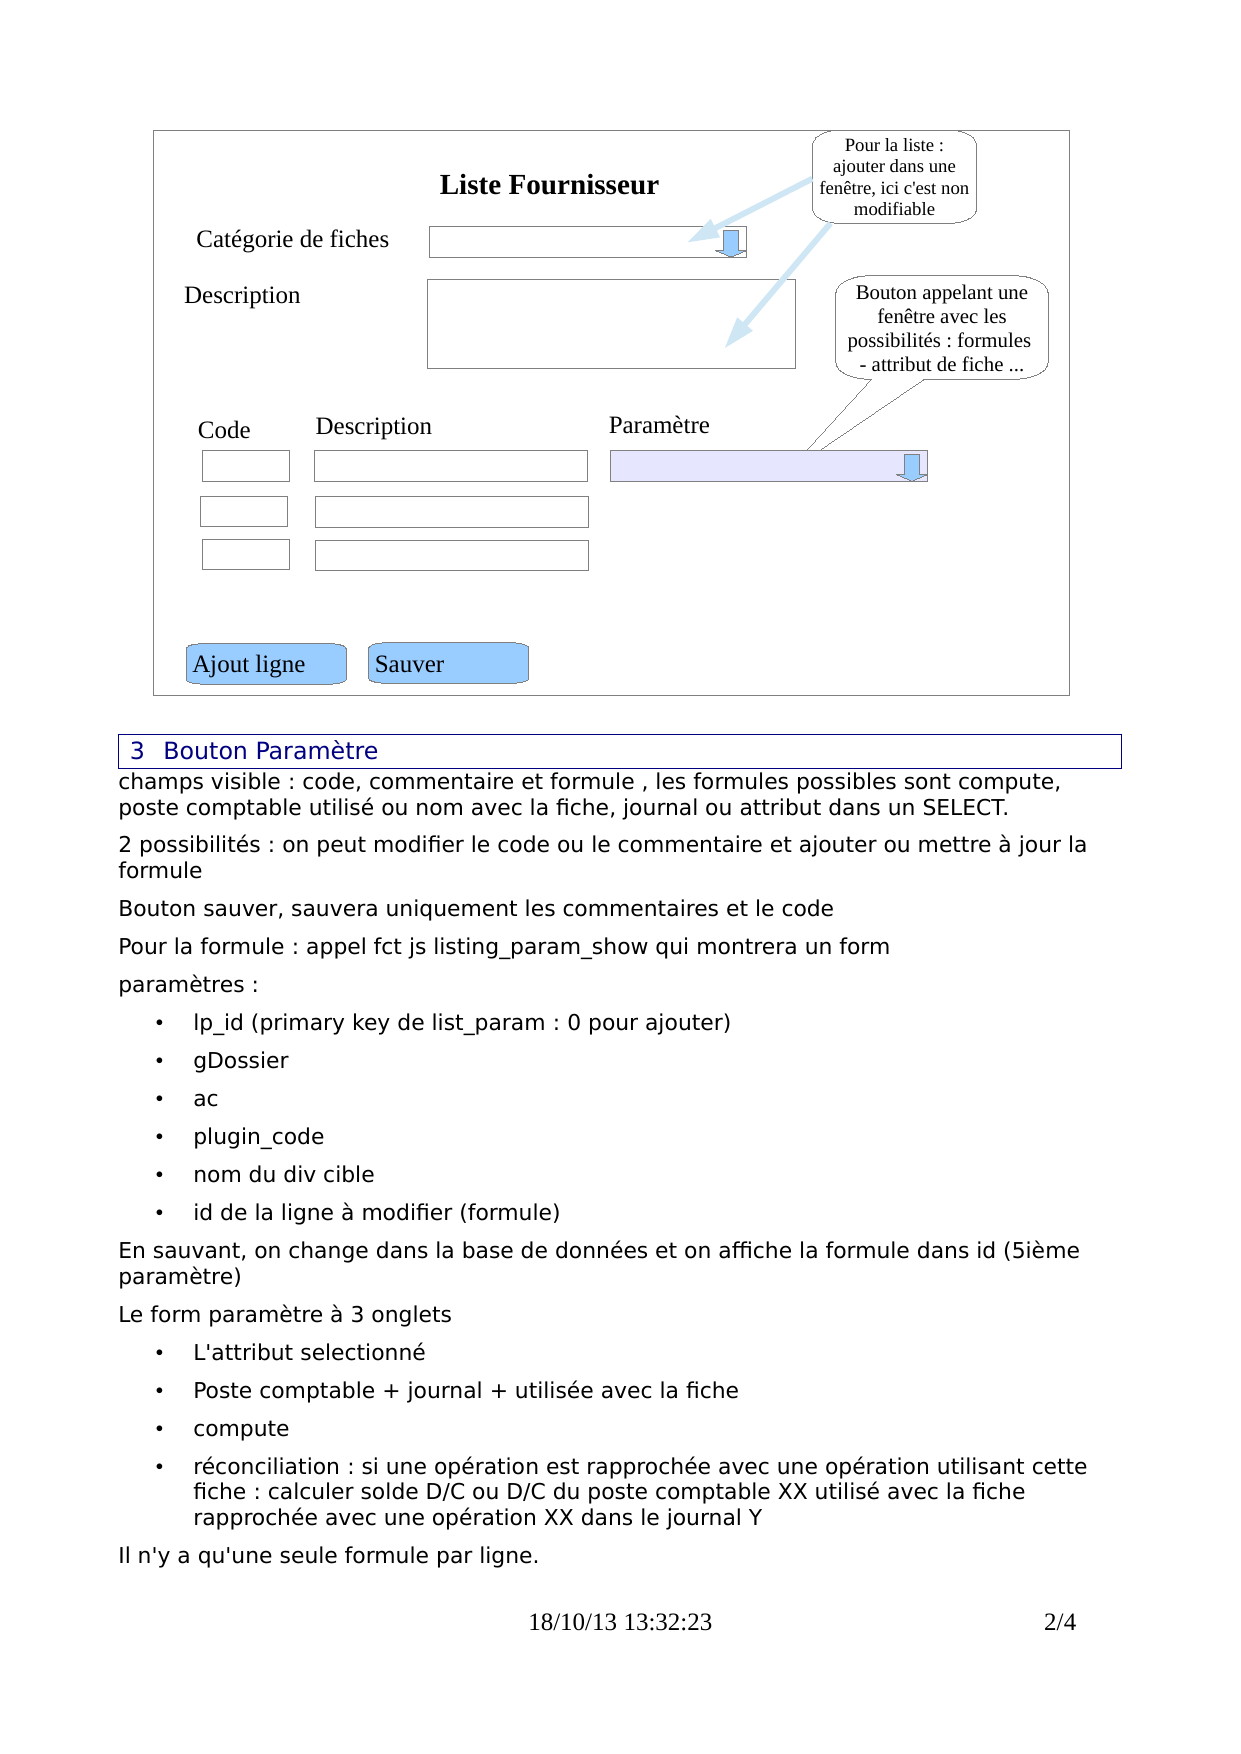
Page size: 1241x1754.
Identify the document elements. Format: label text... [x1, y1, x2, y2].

text Bouton sauver, sauvera uniquement les commentaires et le code [118, 896, 1122, 922]
list réconciliation : si une opération est rapprochée avec une opération utilisant cette fiche : calculer solde D/C ou D/C du poste comptable XX utilisé avec la fiche rapprochée avec une opération XX dans le journal Y [156, 1454, 1122, 1531]
list compute [156, 1416, 1122, 1441]
subtitle Bouton Paramètre [119, 735, 1121, 768]
list ac [156, 1086, 1122, 1112]
list L'attribut selectionné [156, 1340, 1122, 1365]
text 2 possibilités : on peut modifier le code ou le commentaire et ajouter ou mettre à jour la formule [118, 833, 1122, 884]
text paramètres : [118, 972, 1122, 998]
text En sauvant, on change dans la base de données et on affiche la formule dans id (5ième paramètre) [118, 1238, 1122, 1289]
list nom du div cible [156, 1162, 1122, 1188]
list gDossier [156, 1048, 1122, 1074]
text Il n'y a qu'une seule formule par ligne. [118, 1543, 1122, 1568]
list lp_id (primary key de list_param : 0 pour ajouter) [156, 1010, 1122, 1036]
list Poste comptable + journal + utilisée avec la fiche [156, 1378, 1122, 1403]
text Le form paramètre à 3 onglets [118, 1302, 1122, 1327]
list plugin_code [156, 1124, 1122, 1150]
list id de la ligne à modifier (formule) [156, 1200, 1122, 1226]
text champs visible : code, commentaire et formule , les formules possibles sont compute, poste comptable utilisé ou nom avec la fiche, journal ou attribut dans un SELECT. [118, 769, 1122, 820]
text Pour la formule : appel fct js listing_param_show qui montrera un form [118, 934, 1122, 960]
